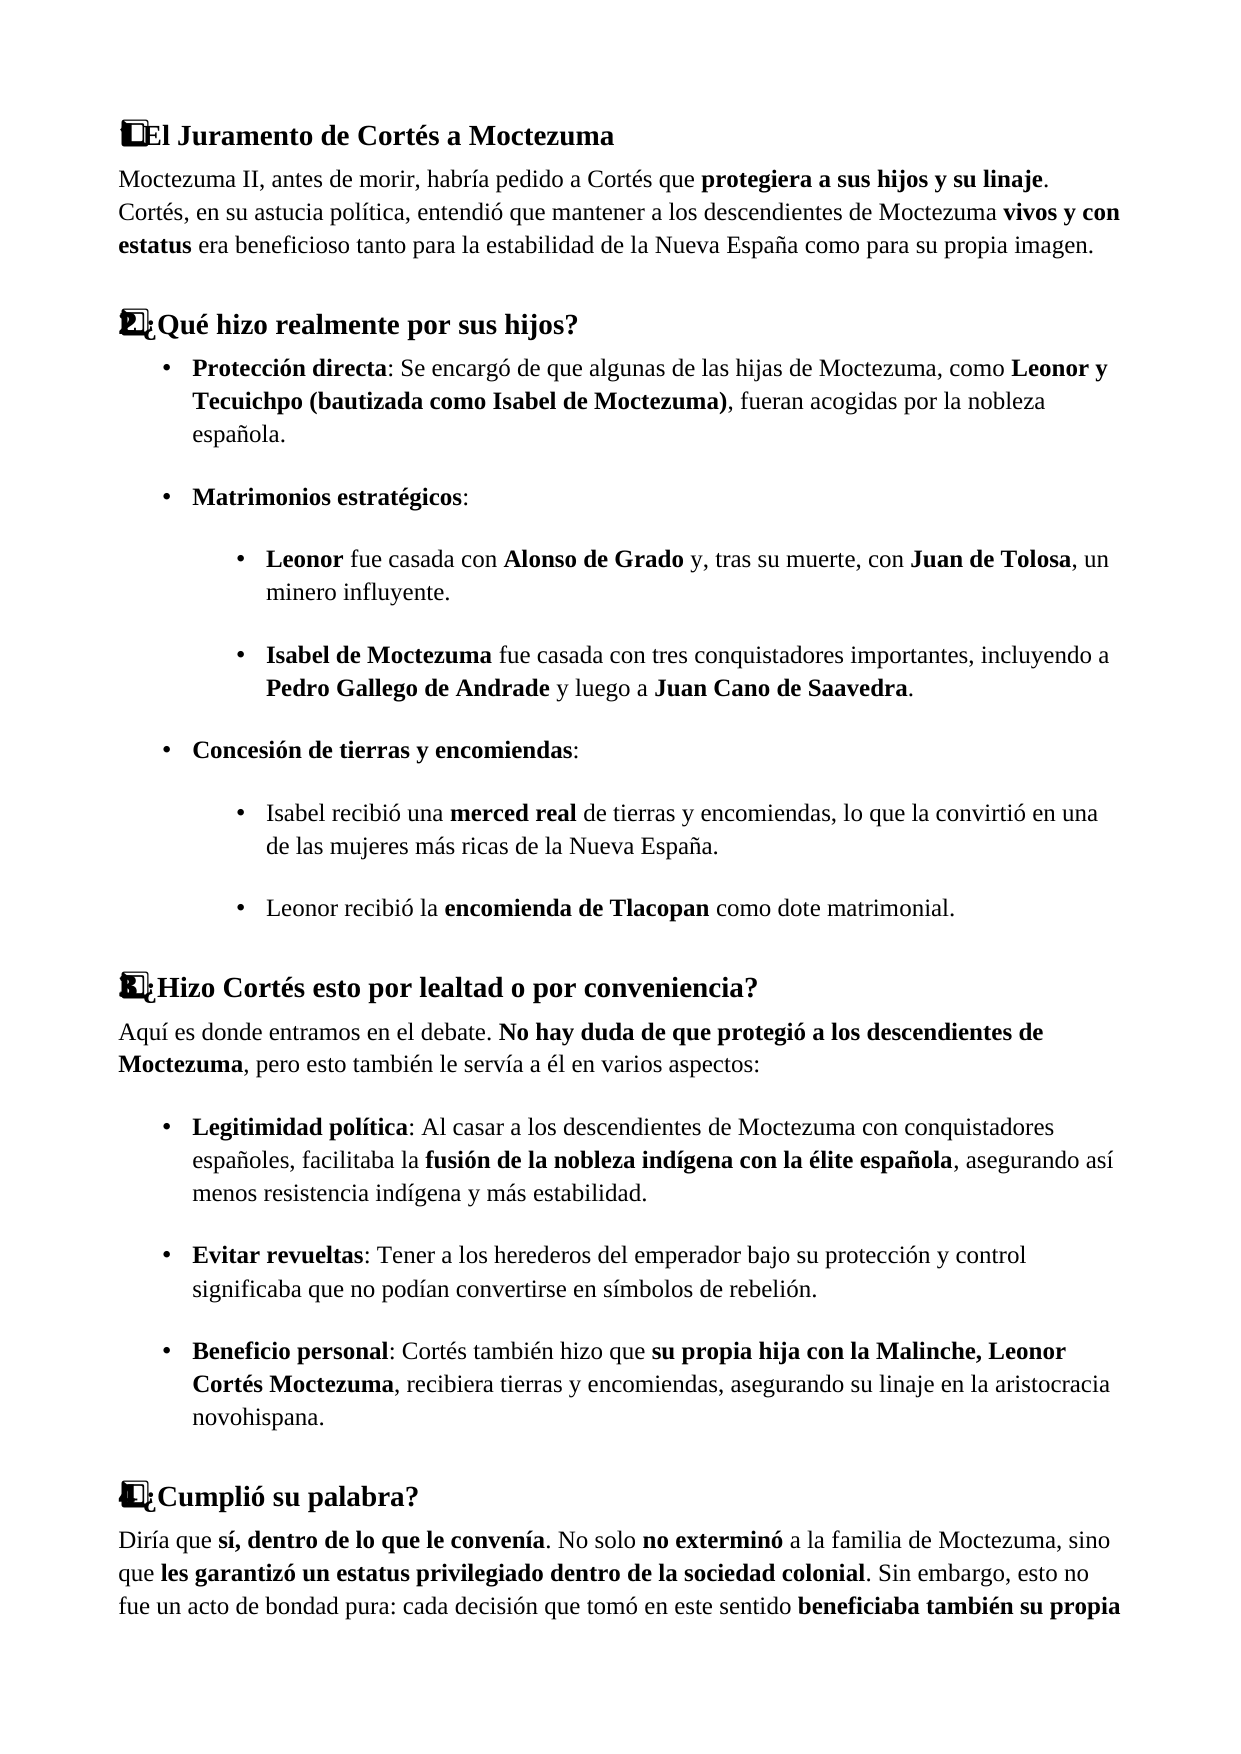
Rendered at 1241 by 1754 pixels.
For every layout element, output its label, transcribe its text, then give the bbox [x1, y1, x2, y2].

subtitle 3️⃣ ¿Hizo Cortés esto por lealtad o por conveniencia? [118, 971, 1122, 1004]
list Isabel de Moctezuma fue casada con tres conquistadores importantes, incluyendo a Pedro Gallego de Andrade y luego a Juan Cano de Saavedra. [236, 640, 1122, 702]
list Isabel recibió una merced real de tierras y encomiendas, lo que la convirtió en una de las mujeres más ricas de la Nueva España. [236, 798, 1122, 860]
list Leonor fue casada con Alonso de Grado y, tras su muerte, con Juan de Tolosa, un minero influyente. [236, 544, 1122, 606]
text Diría que sí, dentro de lo que le convenía. No solo no exterminó a la familia de Moctezuma, sino que les garantizó un estatus privilegiado dentro de la sociedad colonial. Sin embargo, esto no fue un acto de bondad pura: cada decisión que tomó en este sentido beneficiaba también su propia [118, 1525, 1122, 1620]
subtitle 1️⃣ El Juramento de Cortés a Moctezuma [118, 118, 1122, 152]
list Protección directa: Se encargó de que algunas de las hijas de Moctezuma, como Leonor y Tecuichpo (bautizada como Isabel de Moctezuma), fueran acogidas por la nobleza española. [162, 353, 1122, 448]
list Legitimidad política: Al casar a los descendientes de Moctezuma con conquistadores españoles, facilitaba la fusión de la nobleza indígena con la élite española, asegurando así menos resistencia indígena y más estabilidad. [162, 1112, 1122, 1207]
list Concesión de tierras y encomiendas: [162, 735, 1122, 764]
text Aquí es donde entramos en el debate. No hay duda de que protegió a los descendientes de Moctezuma, pero esto también le servía a él en varios aspectos: [118, 1017, 1122, 1078]
list Evitar revueltas: Tener a los herederos del emperador bajo su protección y control significaba que no podían convertirse en símbolos de rebelión. [162, 1241, 1122, 1302]
subtitle 2️⃣ ¿Qué hizo realmente por sus hijos? [118, 307, 1122, 341]
list Matrimonios estratégicos: [162, 482, 1122, 511]
text Moctezuma II, antes de morir, habría pedido a Cortés que protegiera a sus hijos y su linaje. Cortés, en su astucia política, entendió que mantener a los descendientes de Moctezuma vivos y con estatus era beneficioso tanto para la estabilidad de la Nueva España como para su propia imagen. [118, 164, 1122, 259]
subtitle 4️⃣ ¿Cumplió su palabra? [118, 1479, 1122, 1513]
list Beneficio personal: Cortés también hizo que su propia hija con la Malinche, Leonor Cortés Moctezuma, recibiera tierras y encomiendas, asegurando su linaje en la aristocracia novohispana. [162, 1336, 1122, 1431]
list Leonor recibió la encomienda de Tlacopan como dote matrimonial. [236, 893, 1122, 922]
